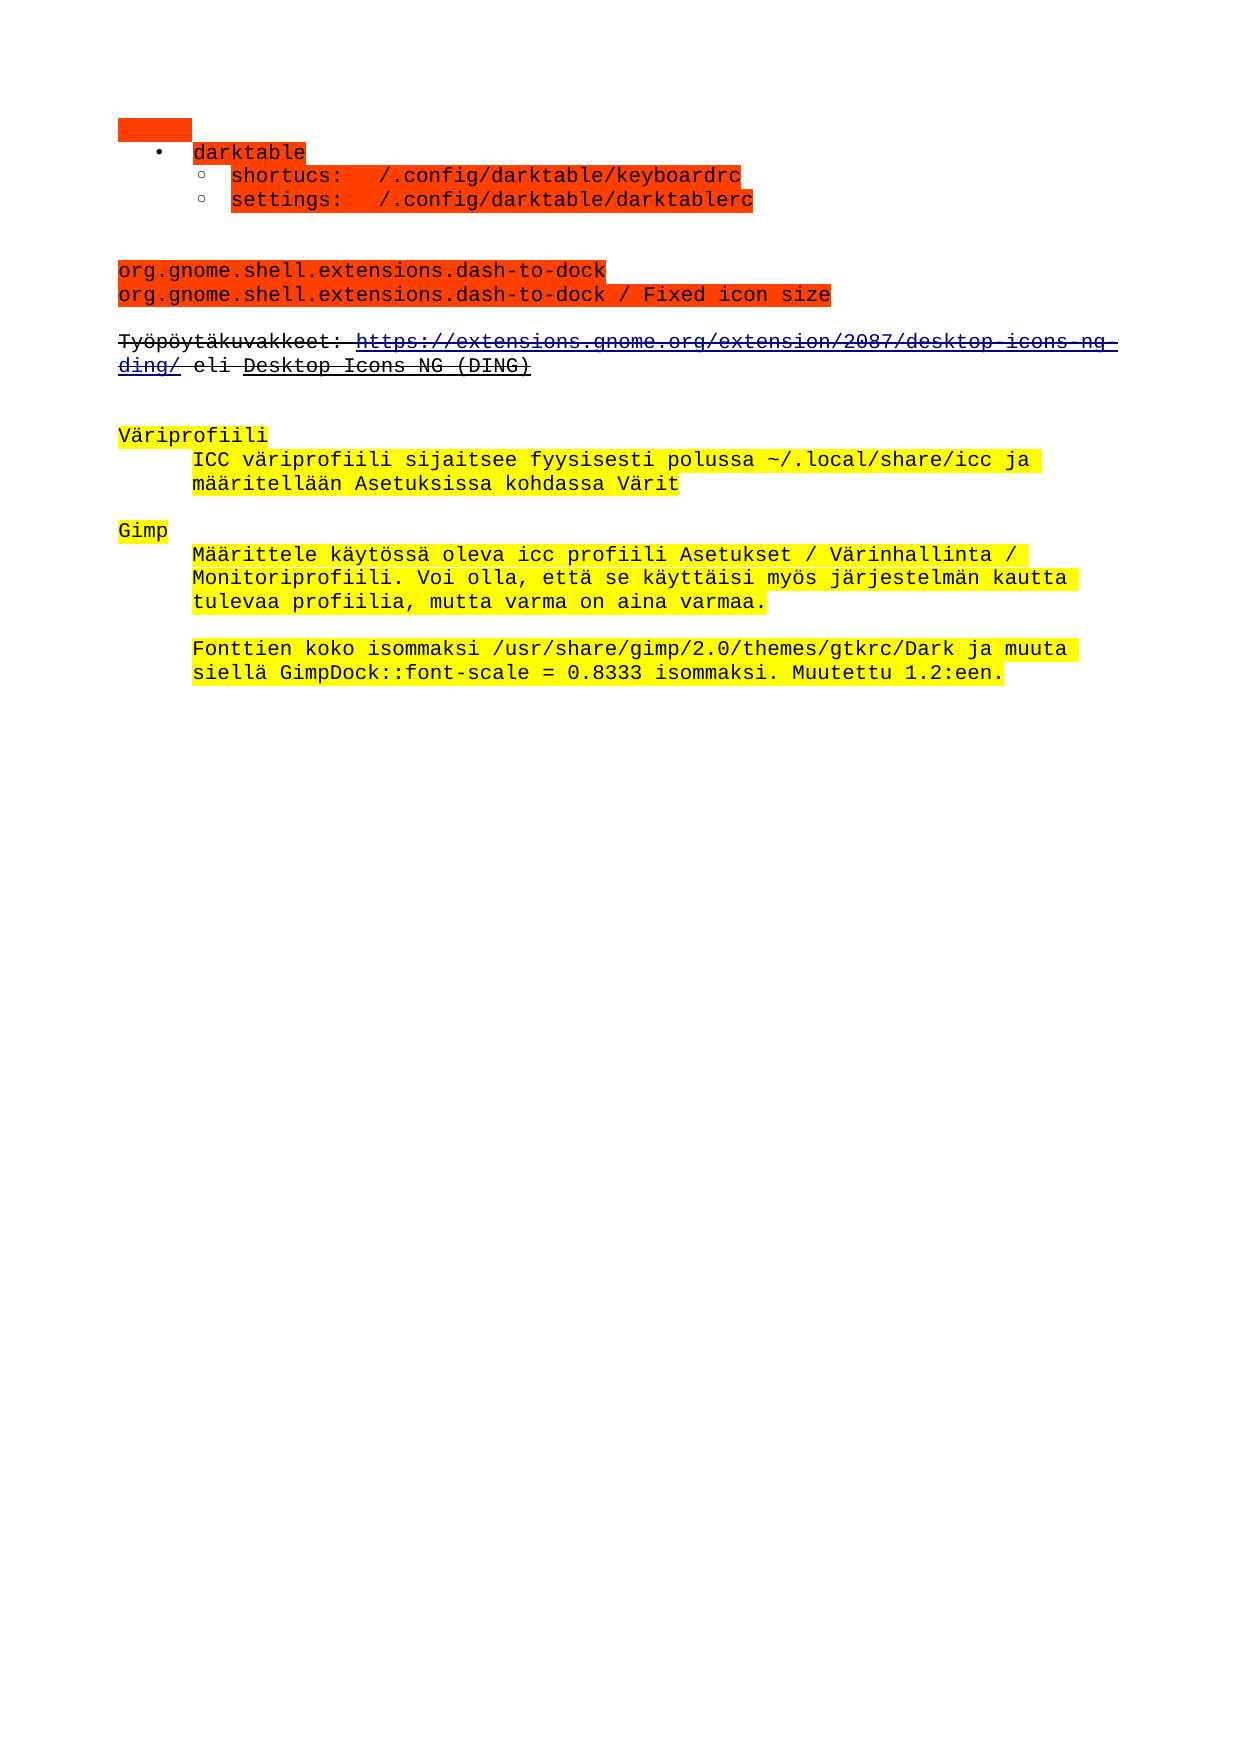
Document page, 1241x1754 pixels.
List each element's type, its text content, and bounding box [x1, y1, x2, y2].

text Väriprofiili [118, 426, 1122, 449]
text Määrittele käytössä oleva icc profiili Asetukset / Värinhallinta / Monitoriprofiili. Voi olla, että se käyttäisi myös järjestelmän kautta tulevaa profiilia, mutta varma on aina varmaa. [192, 544, 1122, 615]
text org.gnome.shell.extensions.dash-to-dock / Fixed icon size [118, 284, 1122, 307]
text ICC väriprofiili sijaitsee fyysisesti polussa ~/.local/share/icc ja määritellään Asetuksissa kohdassa Värit [192, 449, 1122, 496]
text org.gnome.shell.extensions.dash-to-dock [118, 260, 1122, 284]
text Fonttien koko isommaksi /usr/share/gimp/2.0/themes/gtkrc/Dark ja muuta siellä GimpDock::font-scale = 0.8333 isommaksi. Muutettu 1.2:een. [192, 638, 1122, 686]
list settings: /.config/darktable/darktablerc [193, 189, 1122, 213]
list shortucs: /.config/darktable/keyboardrc [193, 165, 1122, 189]
text Gimp [118, 520, 1122, 544]
list darktable [156, 142, 1122, 165]
text Työpöytäkuvakkeet: https://extensions.gnome.org/extension/2087/desktop-icons-ng-ding/ eli Desktop Icons NG (DING) [118, 331, 1122, 378]
